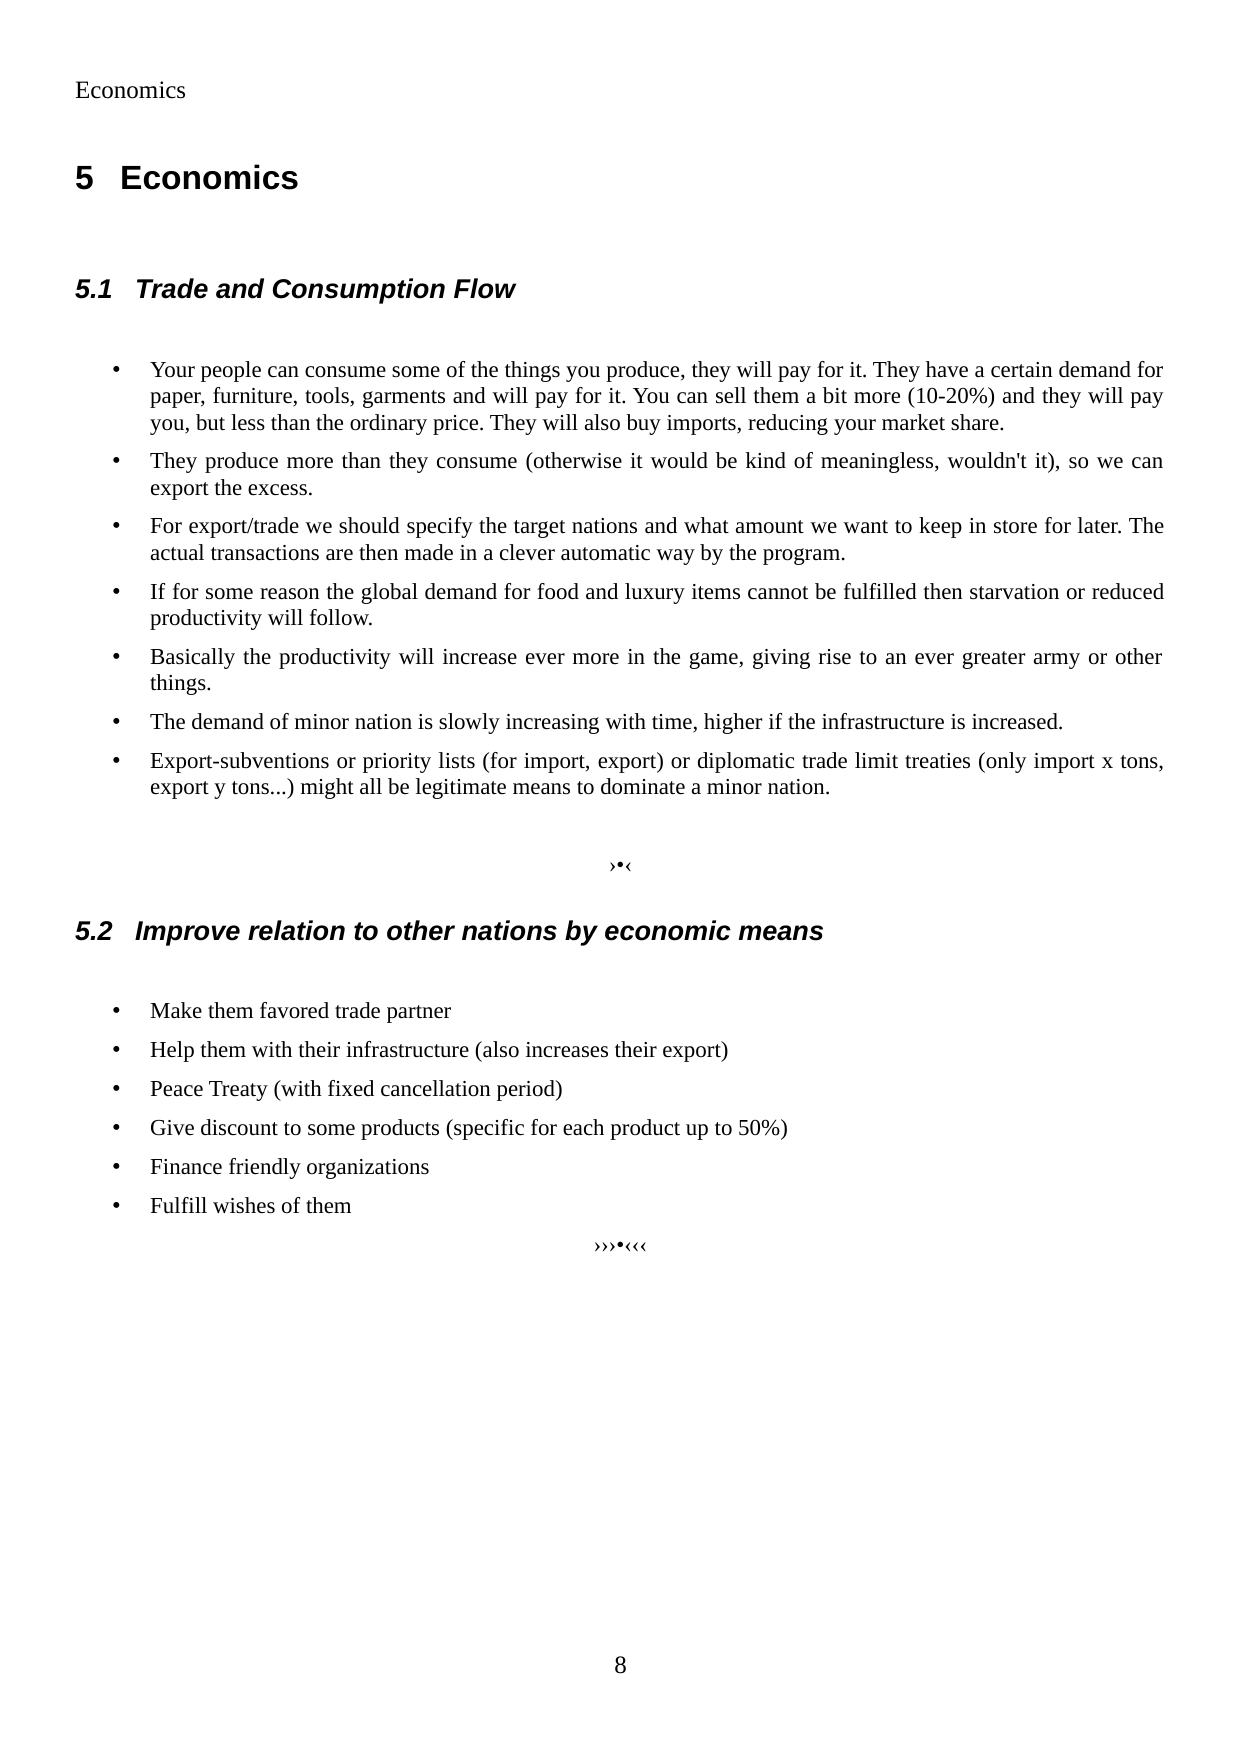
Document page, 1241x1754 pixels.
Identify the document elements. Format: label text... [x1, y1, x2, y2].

list Help them with their infrastructure (also increases their export) [112, 1036, 1166, 1063]
text ›››•‹‹‹ [75, 1231, 1166, 1257]
list The demand of minor nation is slowly increasing with time, higher if the infrastructure is increased. [112, 708, 1166, 734]
list Export-subventions or priority lists (for import, export) or diplomatic trade limit treaties (only import x tons, export y tons...) might all be legitimate means to dominate a minor nation. [112, 747, 1166, 800]
list For export/trade we should specify the target nations and what amount we want to keep in store for later. The actual transactions are then made in a clever automatic way by the program. [112, 513, 1166, 565]
list They produce more than they consume (otherwise it would be kind of meaningless, wouldn't it), so we can export the excess. [112, 447, 1166, 500]
subtitle Improve relation to other nations by economic means [75, 915, 1166, 946]
list If for some reason the global demand for food and luxury items cannot be fulfilled then starvation or reduced productivity will follow. [112, 578, 1166, 631]
list Your people can consume some of the things you produce, they will pay for it. They have a certain demand for paper, furniture, tools, garments and will pay for it. You can sell them a bit more (10-20%) and they will pay you, but less than the ordinary price. They will also buy imports, reducing your market share. [112, 356, 1166, 435]
subtitle Trade and Consumption Flow [75, 273, 1166, 304]
list Finance friendly organizations [112, 1153, 1166, 1179]
list Peace Treaty (with fixed cancellation period) [112, 1075, 1166, 1102]
subtitle Economics [75, 158, 1166, 197]
list Give discount to some products (specific for each product up to 50%) [112, 1114, 1166, 1141]
list Basically the productivity will increase ever more in the game, giving rise to an ever greater army or other things. [112, 643, 1166, 696]
text ›•‹ [75, 851, 1166, 877]
list Fulfill wishes of them [112, 1192, 1166, 1218]
list Make them favored trade partner [112, 998, 1166, 1024]
